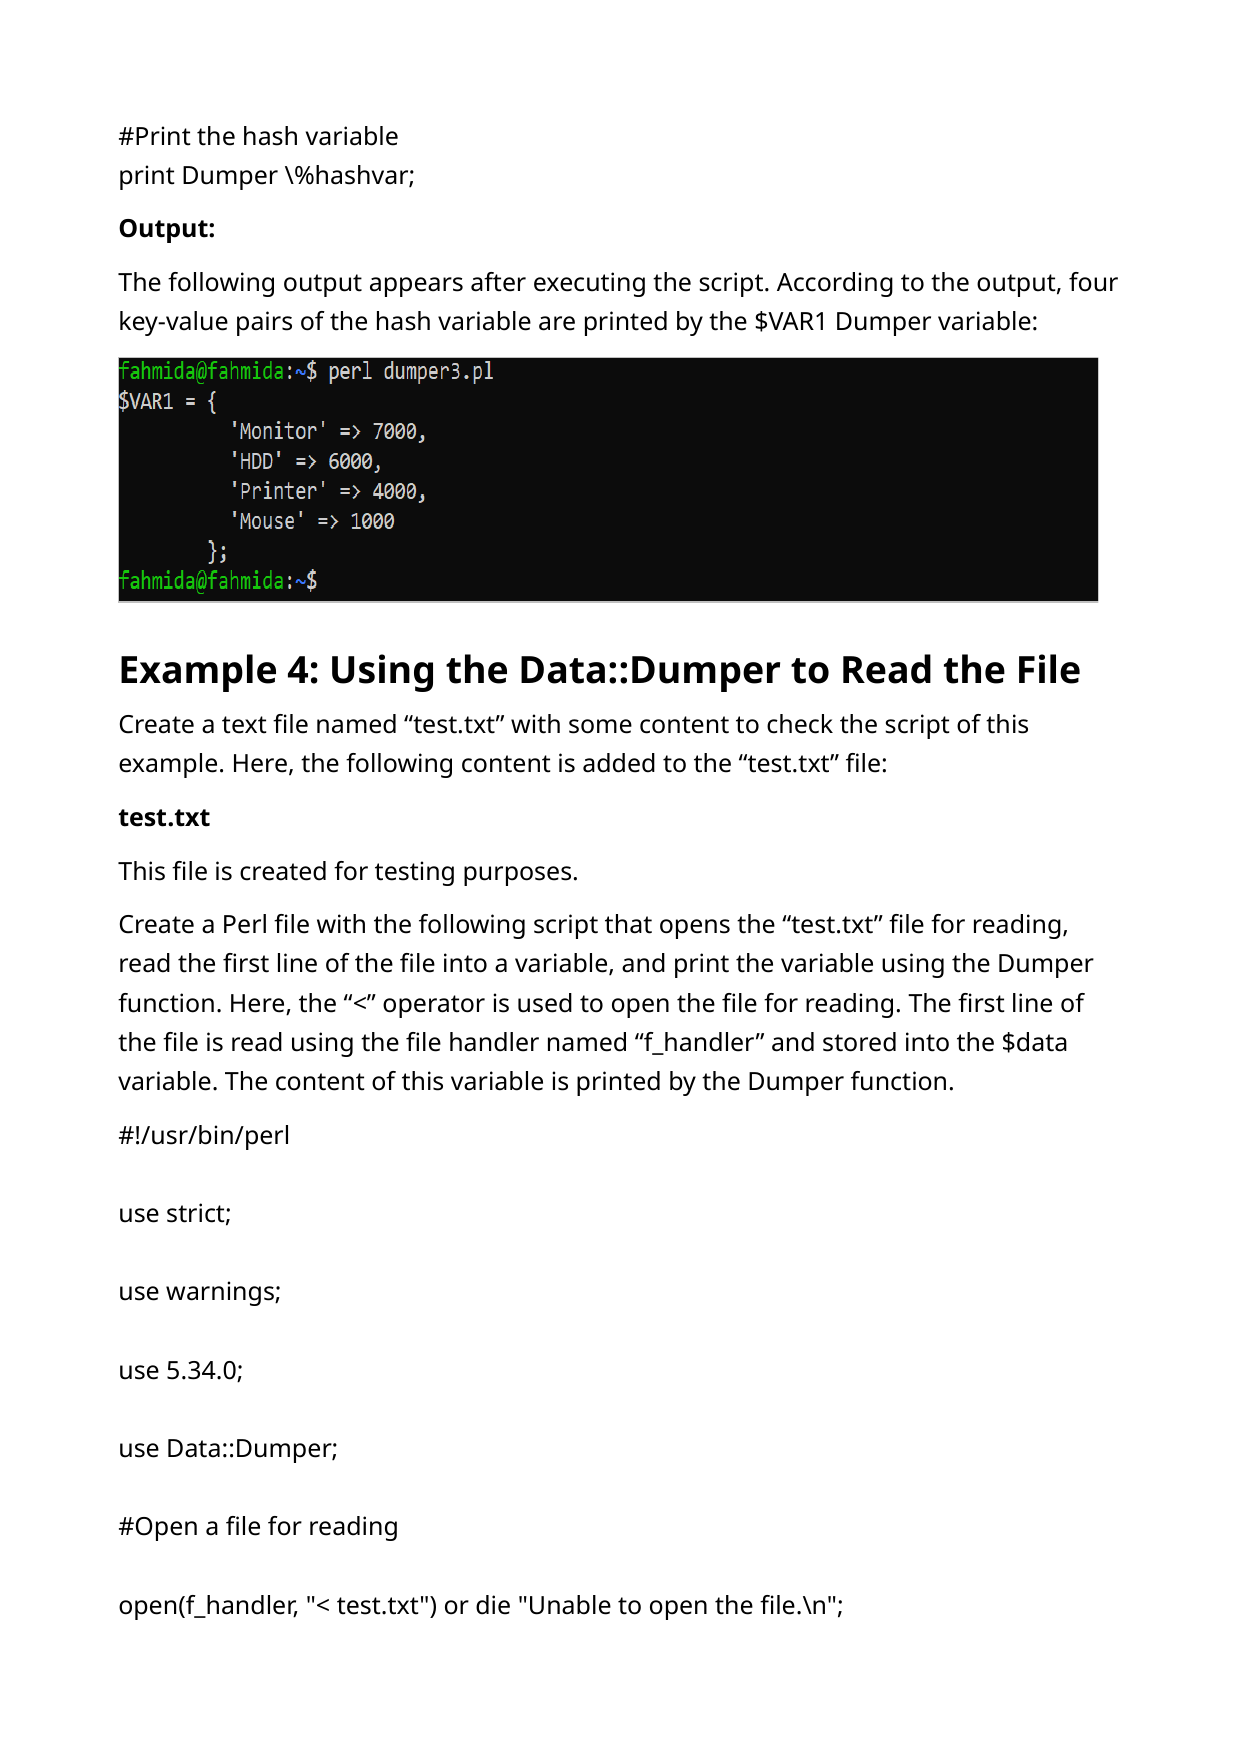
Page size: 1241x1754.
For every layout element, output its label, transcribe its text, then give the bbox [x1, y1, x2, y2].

text #!/usr/bin/perl use strict; use warnings; use 5.34.0; use Data::Dumper; #Open a file for reading open(f_handler, "< test.txt") or die "Unable to open the file.\n"; [118, 1117, 1122, 1621]
picture [118, 357, 1099, 603]
text Create a Perl file with the following script that opens the “test.txt” file for reading, read the first line of the file into a variable, and print the variable using the Dumper function. Here, the “<” operator is used to open the file for reading. The first line of the file is read using the file handler named “f_handler” and stored into the $data variable. The content of this variable is printed by the Dumper function. [118, 907, 1122, 1098]
text This file is created for testing purposes. [118, 853, 1122, 887]
text test.txt [118, 799, 1122, 833]
text Output: [118, 211, 1122, 245]
text Create a text file named “test.txt” with some content to check the script of this example. Here, the following content is added to the “test.txt” file: [118, 706, 1122, 780]
subtitle Example 4: Using the Data::Dumper to Read the File [118, 643, 1122, 694]
text The following output appears after executing the script. According to the output, four key-value pairs of the hash variable are printed by the $VAR1 Dumper variable: [118, 265, 1122, 338]
text #Print the hash variable print Dumper \%hashvar; [118, 118, 1122, 191]
